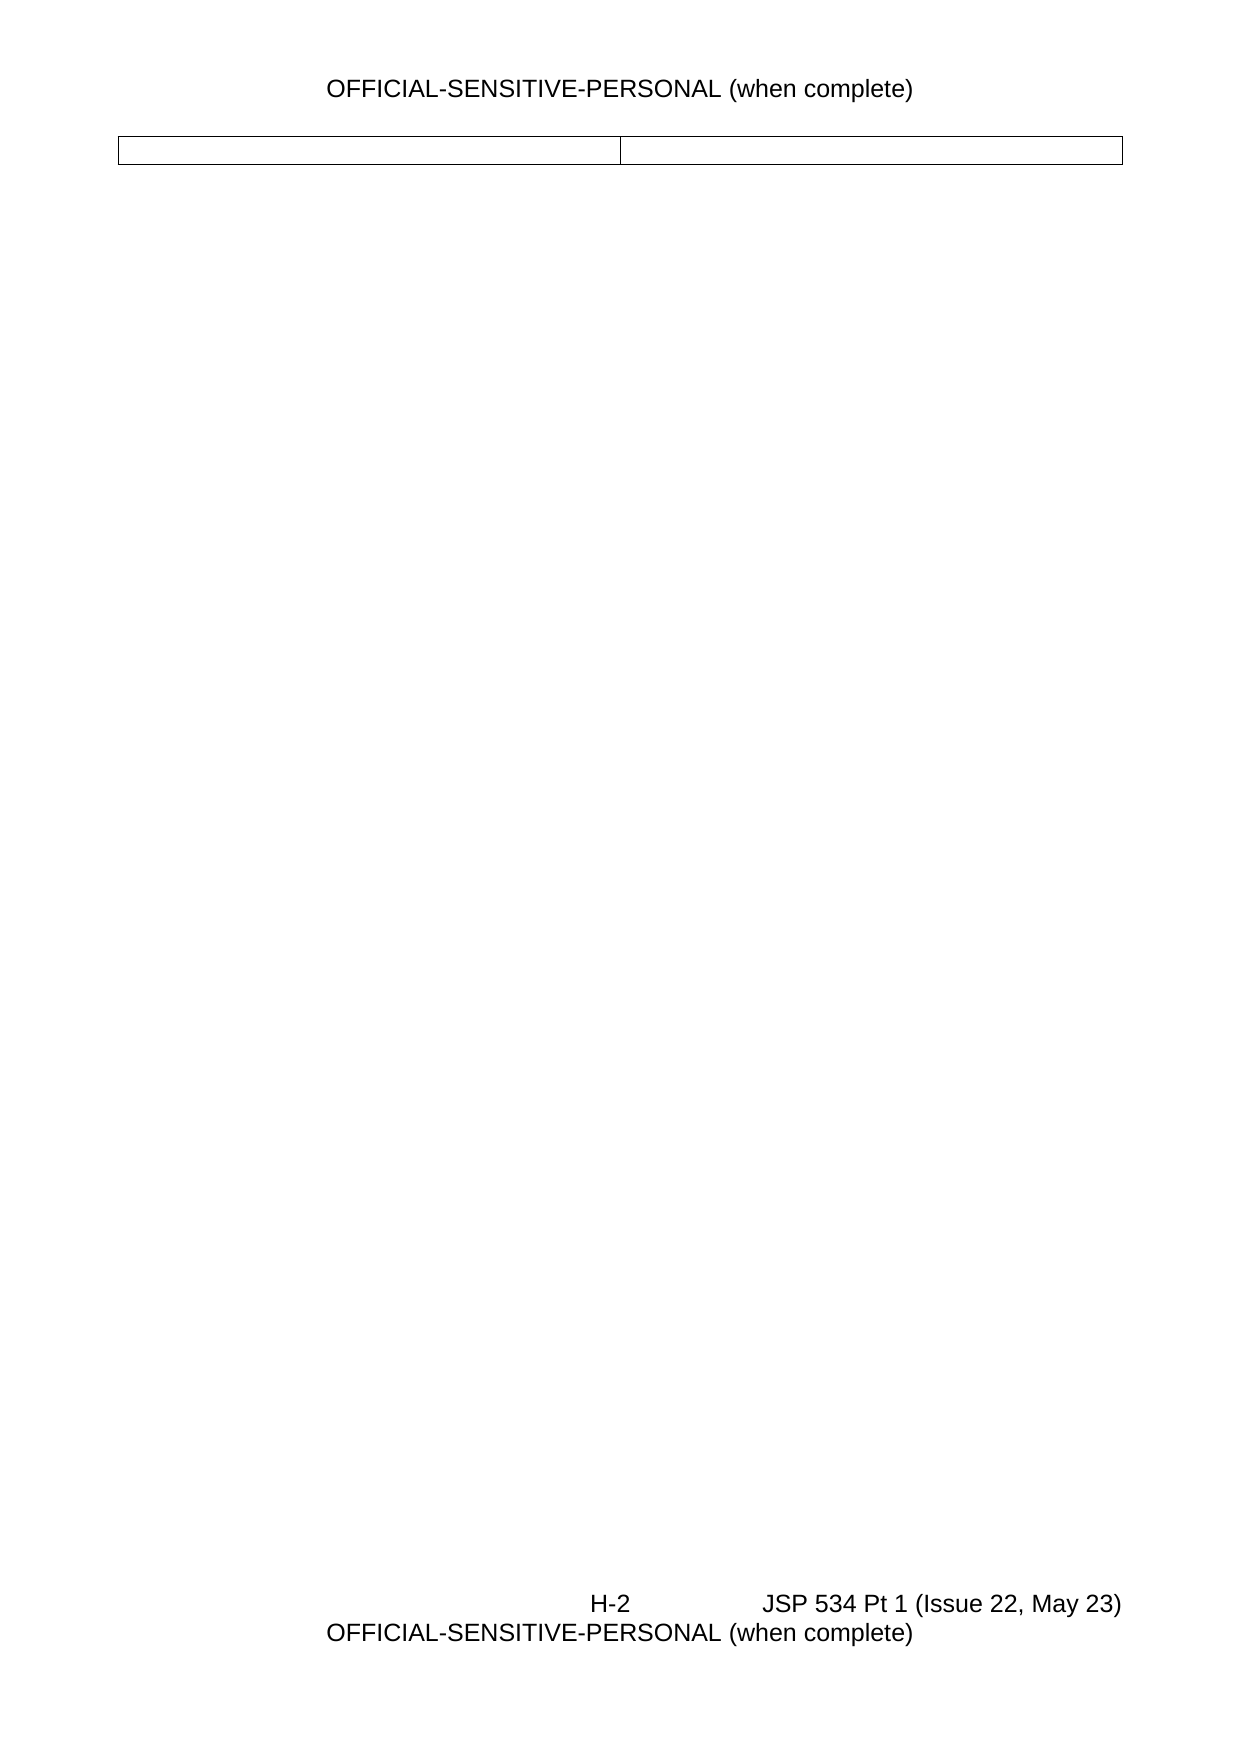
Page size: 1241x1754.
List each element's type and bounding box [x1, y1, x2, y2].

table_cell [119, 137, 620, 163]
table_cell [621, 137, 1122, 163]
